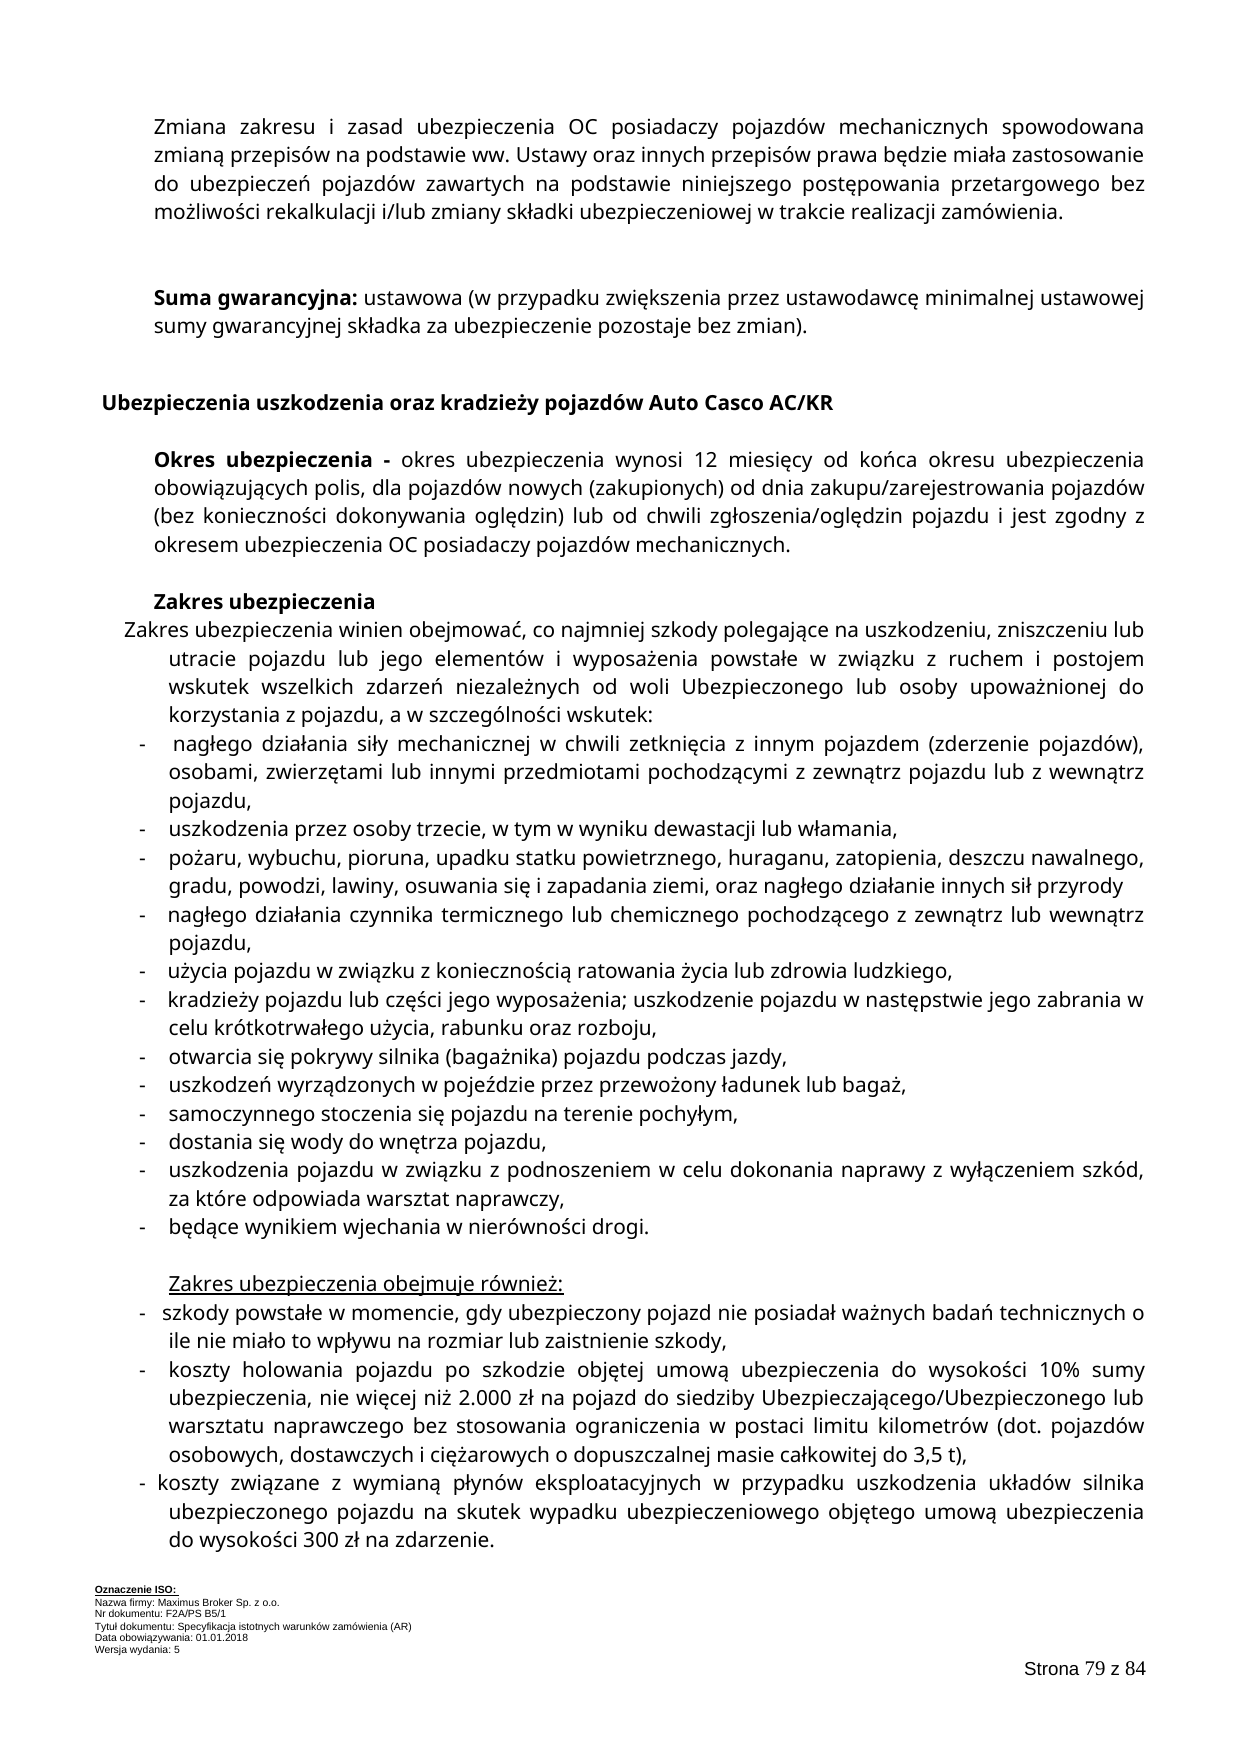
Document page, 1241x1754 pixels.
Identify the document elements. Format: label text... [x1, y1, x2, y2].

text Zmiana zakresu i zasad ubezpieczenia OC posiadaczy pojazdów mechanicznych spowodowana zmianą przepisów na podstawie ww. Ustawy oraz innych przepisów prawa będzie miała zastosowanie do ubezpieczeń pojazdów zawartych na podstawie niniejszego postępowania przetargowego bez możliwości rekalkulacji i/lub zmiany składki ubezpieczeniowej w trakcie realizacji zamówienia. [153, 112, 1146, 226]
text - uszkodzeń wyrządzonych w pojeździe przez przewożony ładunek lub bagaż, [139, 1070, 1146, 1099]
text - uszkodzenia przez osoby trzecie, w tym w wyniku dewastacji lub włamania, [139, 814, 1146, 843]
text - nagłego działania siły mechanicznej w chwili zetknięcia z innym pojazdem (zderzenie pojazdów), osobami, zwierzętami lub innymi przedmiotami pochodzącymi z zewnątrz pojazdu lub z wewnątrz pojazdu, [139, 729, 1146, 814]
subtitle Ubezpieczenia uszkodzenia oraz kradzieży pojazdów Auto Casco AC/KR [101, 388, 1146, 416]
text - otwarcia się pokrywy silnika (bagażnika) pojazdu podczas jazdy, [139, 1042, 1146, 1070]
text - dostania się wody do wnętrza pojazdu, [139, 1127, 1146, 1156]
text Zakres ubezpieczenia [153, 587, 1146, 615]
text - pożaru, wybuchu, pioruna, upadku statku powietrznego, huraganu, zatopienia, deszczu nawalnego, gradu, powodzi, lawiny, osuwania się i zapadania ziemi, oraz nagłego działanie innych sił przyrody [139, 843, 1146, 900]
text - kradzieży pojazdu lub części jego wyposażenia; uszkodzenie pojazdu w następstwie jego zabrania w celu krótkotrwałego użycia, rabunku oraz rozboju, [139, 985, 1146, 1042]
text Zakres ubezpieczenia winien obejmować, co najmniej szkody polegające na uszkodzeniu, zniszczeniu lub utracie pojazdu lub jego elementów i wyposażenia powstałe w związku z ruchem i postojem wskutek wszelkich zdarzeń niezależnych od woli Ubezpieczonego lub osoby upoważnionej do korzystania z pojazdu, a w szczególności wskutek: [124, 615, 1146, 729]
text Okres ubezpieczenia - okres ubezpieczenia wynosi 12 miesięcy od końca okresu ubezpieczenia obowiązujących polis, dla pojazdów nowych (zakupionych) od dnia zakupu/zarejestrowania pojazdów (bez konieczności dokonywania oględzin) lub od chwili zgłoszenia/oględzin pojazdu i jest zgodny z okresem ubezpieczenia OC posiadaczy pojazdów mechanicznych. [153, 445, 1146, 558]
text - samoczynnego stoczenia się pojazdu na terenie pochyłym, [139, 1099, 1146, 1127]
text Zakres ubezpieczenia obejmuje również: [168, 1269, 1146, 1298]
text - nagłego działania czynnika termicznego lub chemicznego pochodzącego z zewnątrz lub wewnątrz pojazdu, [139, 900, 1146, 957]
text - będące wynikiem wjechania w nierówności drogi. [139, 1212, 1146, 1241]
text - uszkodzenia pojazdu w związku z podnoszeniem w celu dokonania naprawy z wyłączeniem szkód, za które odpowiada warsztat naprawczy, [139, 1156, 1146, 1212]
text Suma gwarancyjna: ustawowa (w przypadku zwiększenia przez ustawodawcę minimalnej ustawowej sumy gwarancyjnej składka za ubezpieczenie pozostaje bez zmian). [153, 283, 1146, 340]
text - użycia pojazdu w związku z koniecznością ratowania życia lub zdrowia ludzkiego, [139, 957, 1146, 985]
text - szkody powstałe w momencie, gdy ubezpieczony pojazd nie posiadał ważnych badań technicznych o ile nie miało to wpływu na rozmiar lub zaistnienie szkody, [139, 1298, 1146, 1355]
text - koszty związane z wymianą płynów eksploatacyjnych w przypadku uszkodzenia układów silnika ubezpieczonego pojazdu na skutek wypadku ubezpieczeniowego objętego umową ubezpieczenia do wysokości 300 zł na zdarzenie. [139, 1468, 1146, 1554]
text - koszty holowania pojazdu po szkodzie objętej umową ubezpieczenia do wysokości 10% sumy ubezpieczenia, nie więcej niż 2.000 zł na pojazd do siedziby Ubezpieczającego/Ubezpieczonego lub warsztatu naprawczego bez stosowania ograniczenia w postaci limitu kilometrów (dot. pojazdów osobowych, dostawczych i ciężarowych o dopuszczalnej masie całkowitej do 3,5 t), [139, 1355, 1146, 1468]
